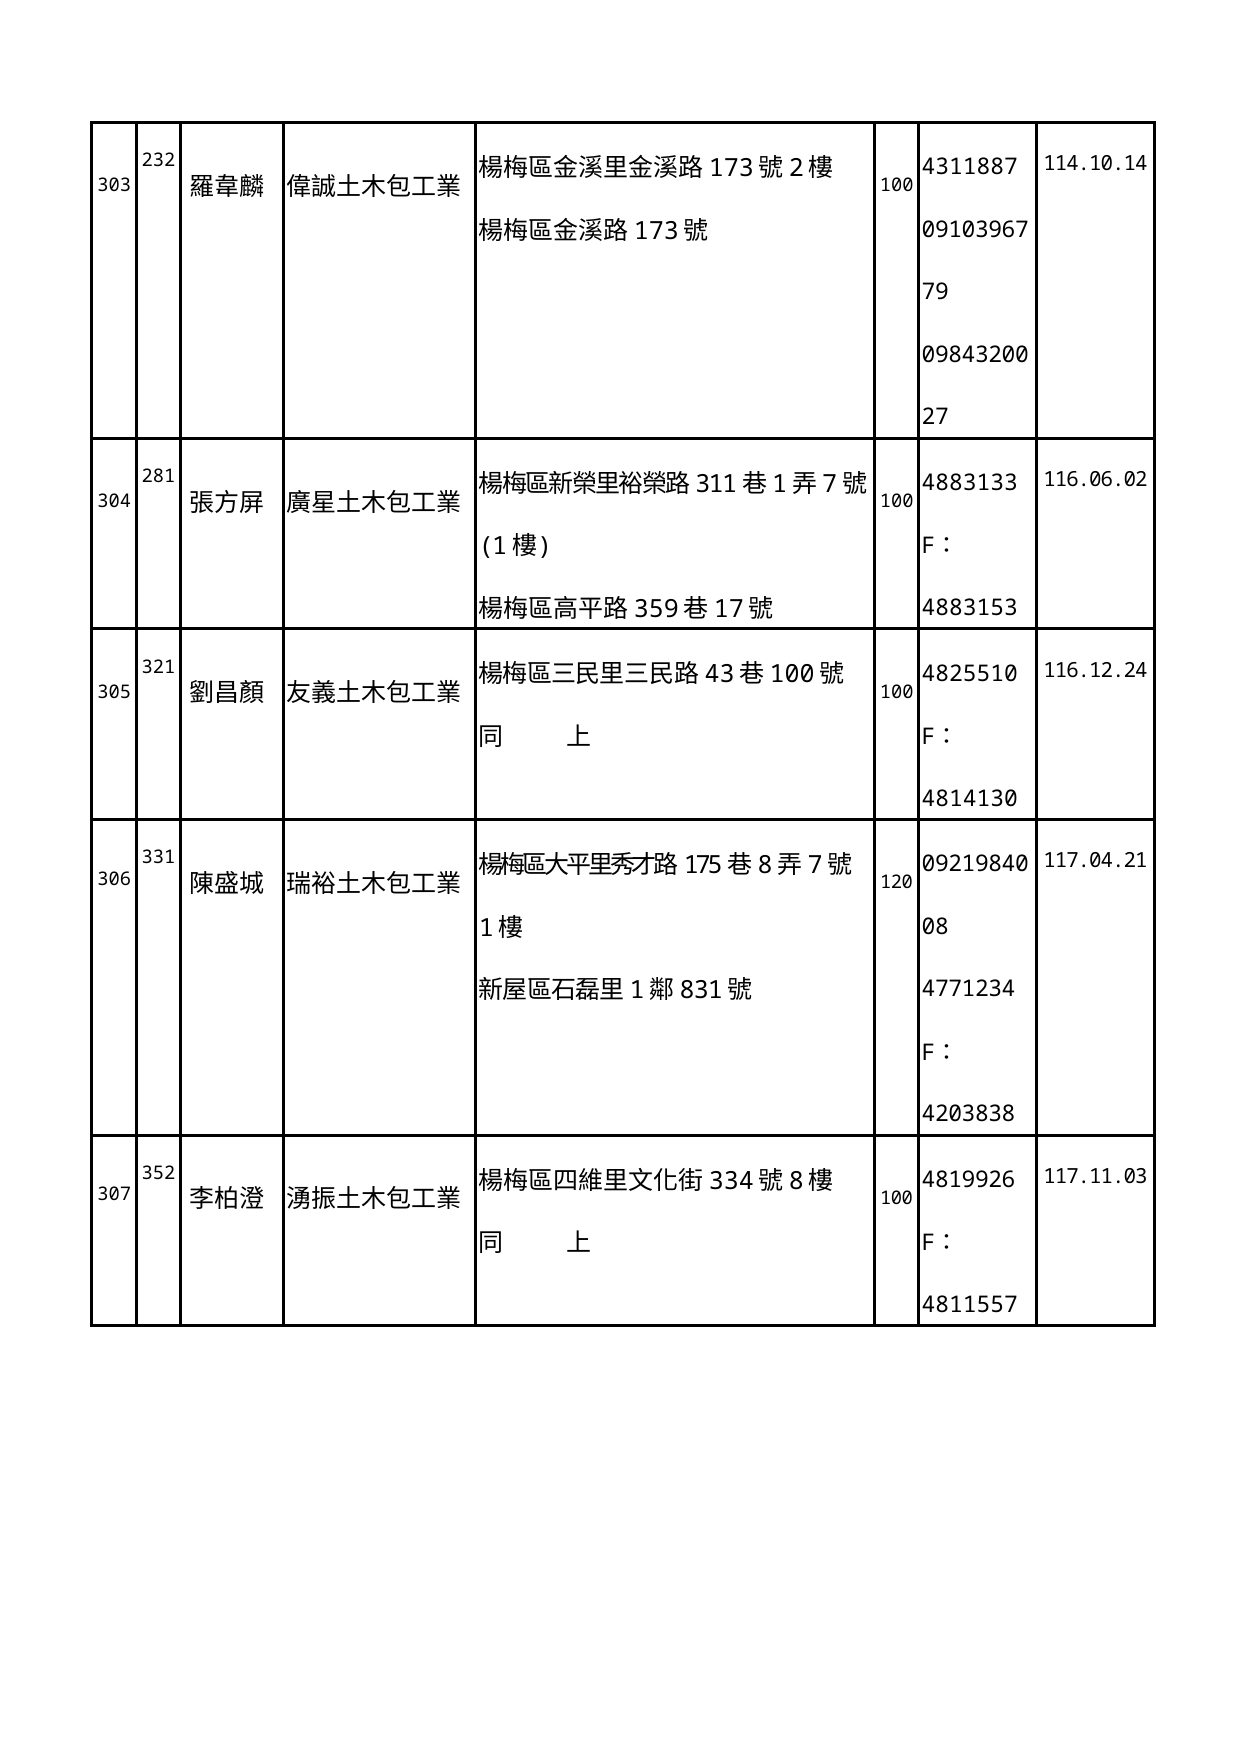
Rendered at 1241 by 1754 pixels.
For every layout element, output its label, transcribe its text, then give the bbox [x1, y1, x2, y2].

table_cell 304 [93, 440, 135, 627]
table_cell 100 [876, 124, 917, 437]
table_cell 100 [876, 1137, 917, 1324]
table_cell 楊梅區三民里三民路43巷100號 同 上 [477, 630, 873, 818]
table_cell 114.10.14 [1038, 124, 1153, 437]
table_cell 友義土木包工業 [285, 630, 474, 818]
table_cell 307 [93, 1137, 135, 1324]
table_cell 羅韋麟 [182, 124, 282, 437]
table_cell 4825510 F：4814130 [920, 630, 1035, 818]
table_cell 4311887 0910396779 0984320027 [920, 124, 1035, 437]
table_cell 306 [93, 821, 135, 1133]
table_cell 117.11.03 [1038, 1137, 1153, 1324]
table_cell 100 [876, 440, 917, 627]
table_cell 0921984008 4771234 F：4203838 [920, 821, 1035, 1133]
table_cell 偉誠土木包工業 [285, 124, 474, 437]
table_cell 瑞裕土木包工業 [285, 821, 474, 1133]
table_cell 李柏澄 [182, 1137, 282, 1324]
table_cell 352 [138, 1137, 179, 1324]
table_cell 321 [138, 630, 179, 818]
table_cell 劉昌顏 [182, 630, 282, 818]
table_cell 廣星土木包工業 [285, 440, 474, 627]
table_cell 4883133 F：4883153 [920, 440, 1035, 627]
table_cell 100 [876, 630, 917, 818]
table_cell 232 [138, 124, 179, 437]
table_cell 331 [138, 821, 179, 1133]
table_cell 281 [138, 440, 179, 627]
table_cell 楊梅區金溪里金溪路173號2樓 楊梅區金溪路173號 [477, 124, 873, 437]
table_cell 楊梅區大平里秀才路175巷8弄7號1樓 新屋區石磊里1鄰831號 [477, 821, 873, 1133]
table_cell 120 [876, 821, 917, 1133]
table_cell 楊梅區新榮里裕榮路311巷1弄7號(1樓) 楊梅區高平路359巷17號 [477, 440, 873, 627]
table_cell 305 [93, 630, 135, 818]
table_cell 4819926 F：4811557 [920, 1137, 1035, 1324]
table_cell 116.06.02 [1038, 440, 1153, 627]
table_cell 303 [93, 124, 135, 437]
table_cell 楊梅區四維里文化街334號8樓 同 上 [477, 1137, 873, 1324]
table_cell 陳盛城 [182, 821, 282, 1133]
table_cell 116.12.24 [1038, 630, 1153, 818]
table_cell 張方屏 [182, 440, 282, 627]
table_cell 117.04.21 [1038, 821, 1153, 1133]
table_cell 湧振土木包工業 [285, 1137, 474, 1324]
